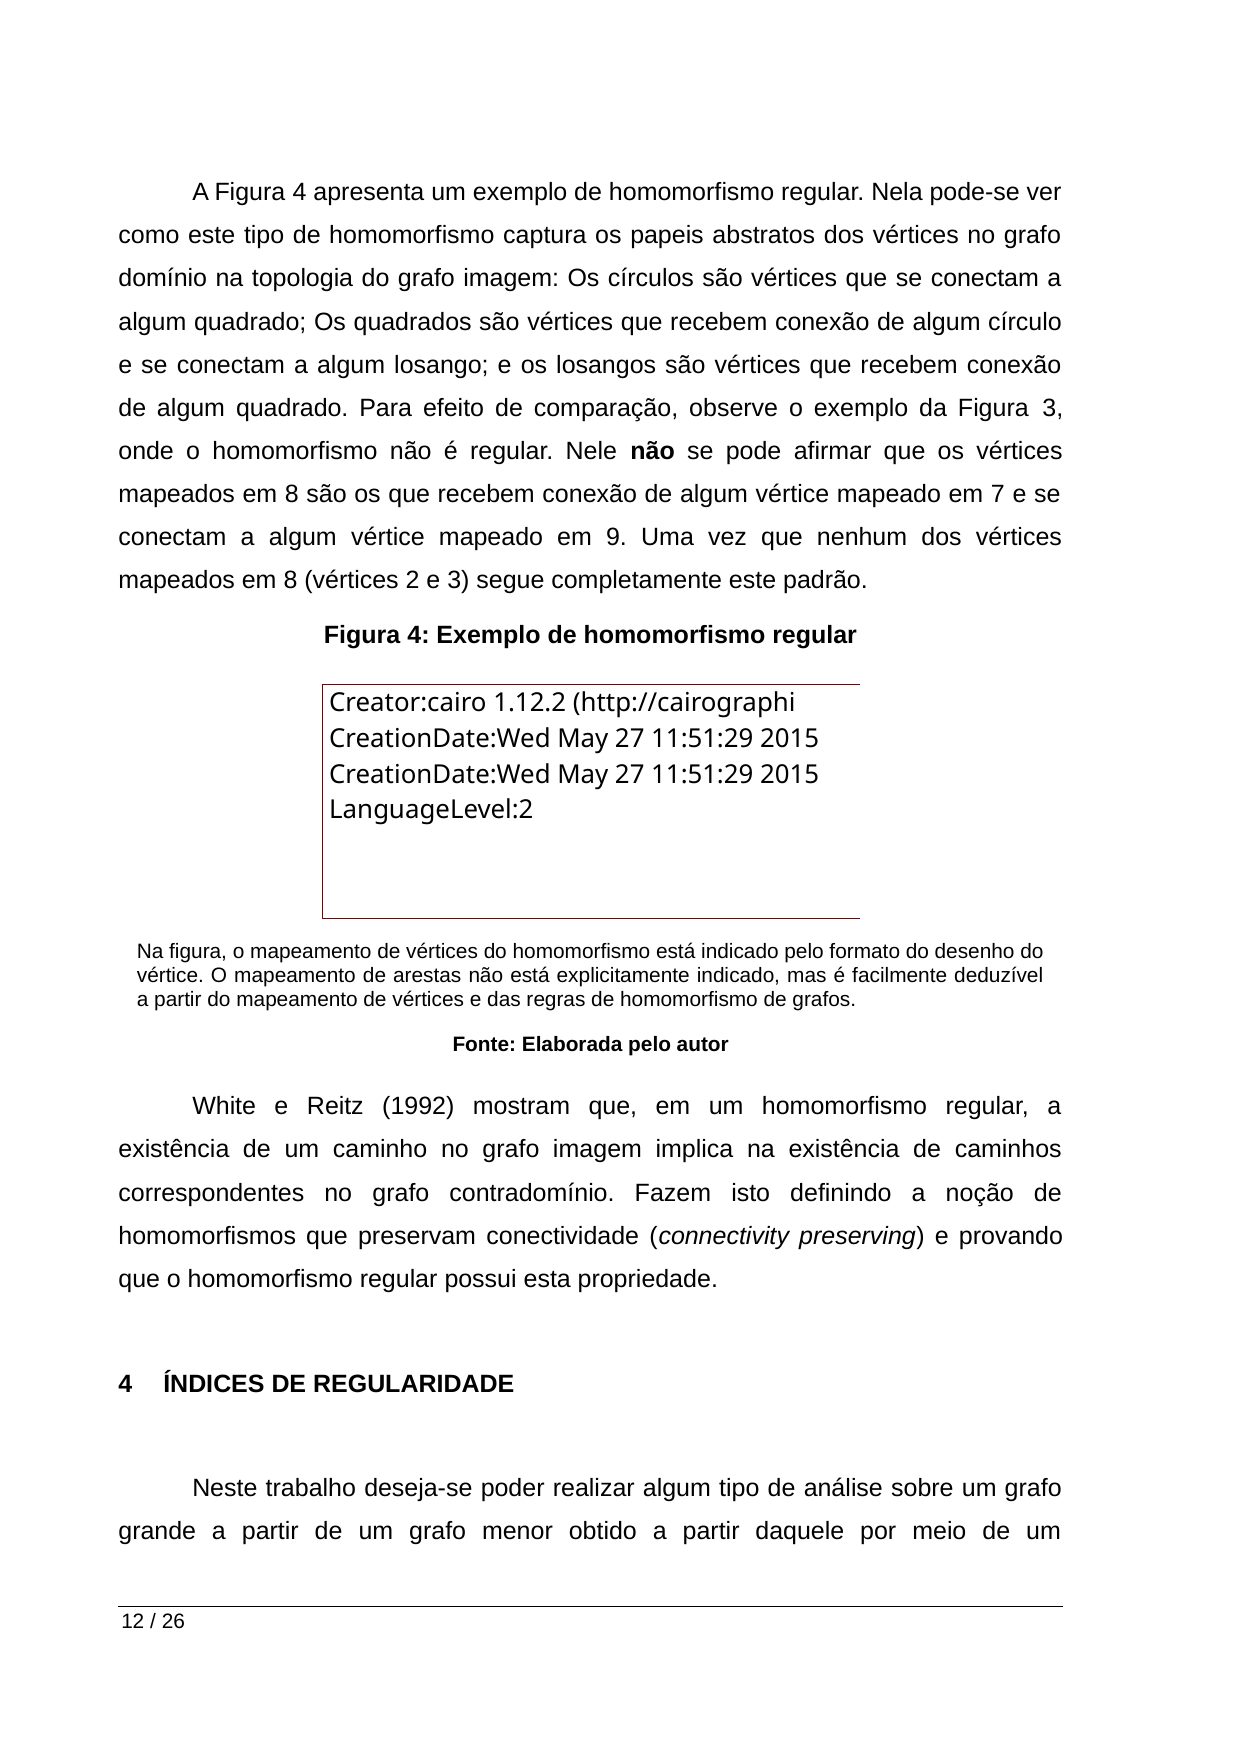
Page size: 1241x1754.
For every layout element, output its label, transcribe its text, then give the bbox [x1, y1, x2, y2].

text A Figura 4 apresenta um exemplo de homomorfismo regular. Nela pode-se ver como este tipo de homomorfismo captura os papeis abstratos dos vértices no grafo domínio na topologia do grafo imagem: Os círculos são vértices que se conectam a algum quadrado; Os quadrados são vértices que recebem conexão de algum círculo e se conectam a algum losango; e os losangos são vértices que recebem conexão de algum quadrado. Para efeito de comparação, observe o exemplo da Figura 3, onde o homomorfismo não é regular. Nele não se pode afirmar que os vértices mapeados em 8 são os que recebem conexão de algum vértice mapeado em 7 e se conectam a algum vértice mapeado em 9. Uma vez que nenhum dos vértices mapeados em 8 (vértices 2 e 3) segue completamente este padrão. [118, 177, 1063, 594]
subtitle Índices de regularidade [118, 1369, 1063, 1398]
text Neste trabalho deseja-se poder realizar algum tipo de análise sobre um grafo grande a partir de um grafo menor obtido a partir daquele por meio de um [118, 1473, 1063, 1545]
text White e Reitz (1992) mostram que, em um homomorfismo regular, a existência de um caminho no grafo imagem implica na existência de caminhos correspondentes no grafo contradomínio. Fazem isto definindo a noção de homomorfismos que preservam conectividade (connectivity preserving) e provando que o homomorfismo regular possui esta propriedade. [118, 1091, 1063, 1292]
text Figura 4: Exemplo de homomorfismo regular [137, 620, 1044, 649]
text Fonte: Elaborada pelo autor [137, 1031, 1044, 1055]
text Na figura, o mapeamento de vértices do homomorfismo está indicado pelo formato do desenho do vértice. O mapeamento de arestas não está explicitamente indicado, mas é facilmente deduzível a partir do mapeamento de vértices e das regras de homomorfismo de grafos. [137, 672, 1044, 1011]
